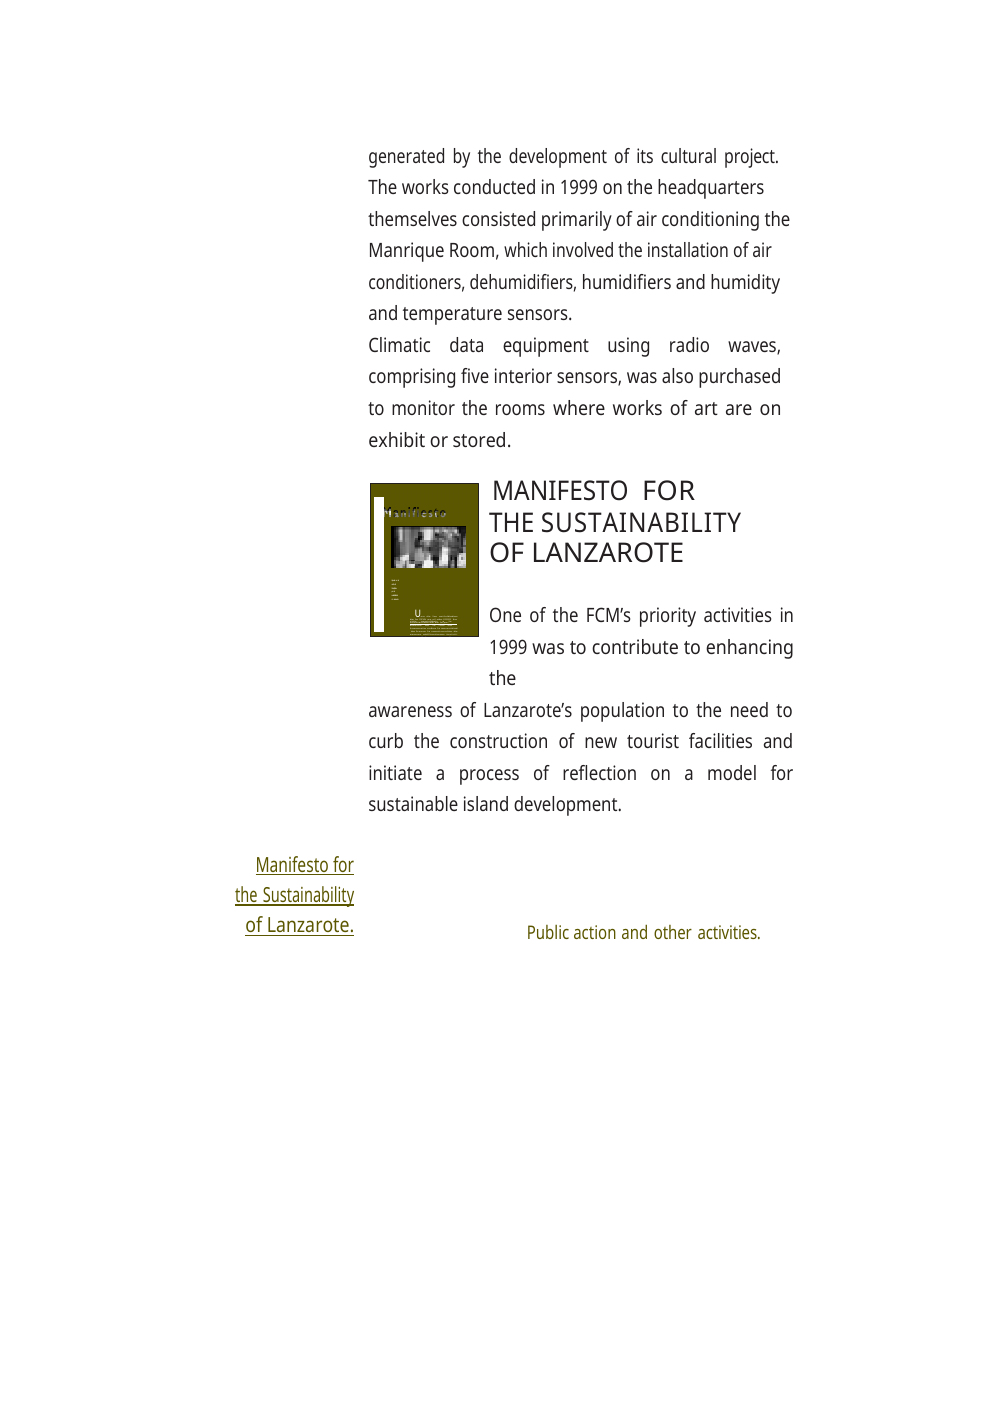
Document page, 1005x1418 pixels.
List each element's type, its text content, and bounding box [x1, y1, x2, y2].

text awareness of Lanzarote’s population to the need to curb the construction of new tourist facilities and initiate a process of reflection on a model for sustainable island development. [368, 696, 793, 818]
subtitle [374, 497, 384, 632]
text THE SUSTAINABILITY OF LANZAROTE [489, 508, 753, 570]
text Public action and other activities. [481, 919, 960, 945]
subtitle MANIFESTO FOR [492, 477, 960, 506]
text The works conducted in 1999 on the headquarters themselves consisted primarily of air conditioning the Manrique Room, which involved the installation of air conditioners, dehumidifiers, humidifiers and humidity and temperature sensors. [368, 173, 802, 327]
text One of the FCM’s priority activities in 1999 was to contribute to enhancing the [489, 601, 794, 691]
text generated by the development of its cultural project. [368, 142, 960, 169]
text Climatic data equipment using radio waves, comprising five interior sensors, was also purchased to monitor the rooms where works of art are on exhibit or stored. [368, 331, 782, 453]
text Manifesto for the Sustainability of Lanzarote. [218, 850, 354, 939]
